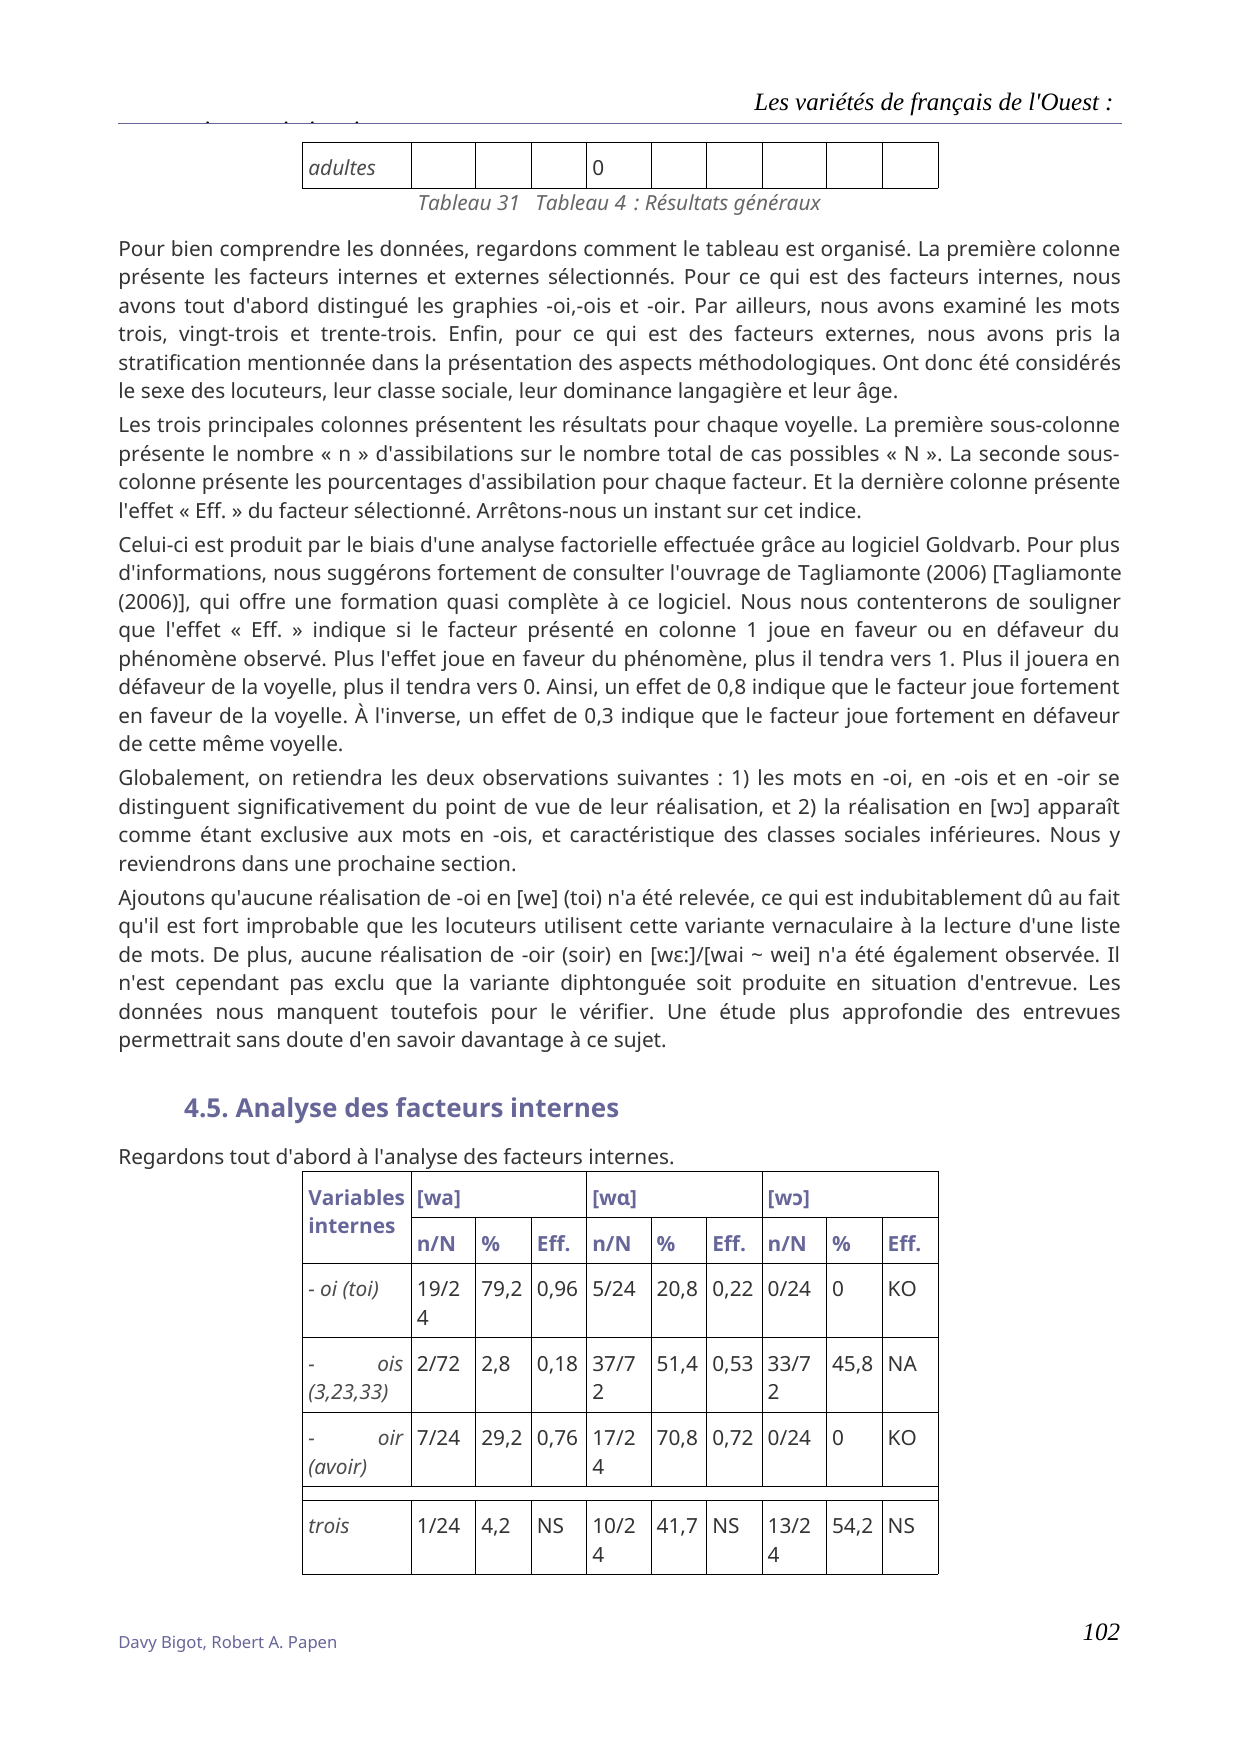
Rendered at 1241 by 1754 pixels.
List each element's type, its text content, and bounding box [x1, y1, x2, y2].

table_cell 2/72 [412, 1338, 475, 1412]
table_cell % [476, 1218, 531, 1263]
title Tableau 31 Tableau 4 : Résultats généraux [118, 188, 1122, 216]
table_header [wɑ] [587, 1172, 762, 1217]
table_cell 0,76 [532, 1413, 586, 1486]
table_cell Eff. [707, 1218, 762, 1263]
table_cell 0,53 [707, 1338, 762, 1412]
title Analyse des facteurs internes [177, 1089, 1122, 1125]
table_cell 29,2 [476, 1413, 531, 1486]
table_cell - ois (3,23,33) [303, 1338, 411, 1412]
table_cell 10/24 [587, 1501, 651, 1574]
table_cell [763, 143, 826, 188]
table_cell trois [303, 1501, 411, 1574]
table_cell [303, 1487, 938, 1500]
table_cell n/N [587, 1218, 651, 1263]
table_cell 37/72 [587, 1338, 651, 1412]
table_cell % [827, 1218, 882, 1263]
table_cell 2,8 [476, 1338, 531, 1412]
table_cell 45,8 [827, 1338, 882, 1412]
table_cell NS [883, 1501, 938, 1574]
table_cell NA [883, 1338, 938, 1412]
table_cell 0/24 [763, 1413, 826, 1486]
table_cell NS [532, 1501, 586, 1574]
text Celui-ci est produit par le biais d'une analyse factorielle effectuée grâce au logiciel Goldvarb. Pour plus d'informations, nous suggérons fortement de consulter l'ouvrage de Tagliamonte (2006) [Tagliamonte (2006)], qui offre une formation quasi complète à ce logiciel. Nous nous contenterons de souligner que l'effet « Eff. » indique si le facteur présenté en colonne 1 joue en faveur ou en défaveur du phénomène observé. Plus l'effet joue en faveur du phénomène, plus il tendra vers 1. Plus il jouera en défaveur de la voyelle, plus il tendra vers 0. Ainsi, un effet de 0,8 indique que le facteur joue fortement en faveur de la voyelle. À l'inverse, un effet de 0,3 indique que le facteur joue fortement en défaveur de cette même voyelle. [118, 530, 1122, 758]
table_cell 51,4 [652, 1338, 706, 1412]
table_cell [652, 143, 706, 188]
table_header [wa] [412, 1172, 586, 1217]
table_cell [412, 143, 475, 188]
table_cell 17/24 [587, 1413, 651, 1486]
table_cell 70,8 [652, 1413, 706, 1486]
table_cell 0,72 [707, 1413, 762, 1486]
table_cell - oi (toi) [303, 1264, 411, 1337]
text Pour bien comprendre les données, regardons comment le tableau est organisé. La première colonne présente les facteurs internes et externes sélectionnés. Pour ce qui est des facteurs internes, nous avons tout d'abord distingué les graphies -oi,-ois et -oir. Par ailleurs, nous avons examiné les mots trois, vingt-trois et trente-trois. Enfin, pour ce qui est des facteurs externes, nous avons pris la stratification mentionnée dans la présentation des aspects méthodologiques. Ont donc été considérés le sexe des locuteurs, leur classe sociale, leur dominance langagière et leur âge. [118, 234, 1122, 404]
table_cell 79,2 [476, 1264, 531, 1337]
table_cell 33/72 [763, 1338, 826, 1412]
text Les trois principales colonnes présentent les résultats pour chaque voyelle. La première sous-colonne présente le nombre « n » d'assibilations sur le nombre total de cas possibles « N ». La seconde sous-colonne présente les pourcentages d'assibilation pour chaque facteur. Et la dernière colonne présente l'effet « Eff. » du facteur sélectionné. Arrêtons-nous un instant sur cet indice. [118, 410, 1122, 524]
table_cell 20,8 [652, 1264, 706, 1337]
table_header [wɔ] [763, 1172, 938, 1217]
table_cell 0 [587, 143, 651, 188]
table_cell [532, 143, 586, 188]
table_cell adultes [303, 143, 411, 188]
text Ajoutons qu'aucune réalisation de -oi en [we] (toi) n'a été relevée, ce qui est indubitablement dû au fait qu'il est fort improbable que les locuteurs utilisent cette variante vernaculaire à la lecture d'une liste de mots. De plus, aucune réalisation de -oir (soir) en [wɛ:]/[wai ~ wei] n'a été également observée. Il n'est cependant pas exclu que la variante diphtonguée soit produite en situation d'entrevue. Les données nous manquent toutefois pour le vérifier. Une étude plus approfondie des entrevues permettrait sans doute d'en savoir davantage à ce sujet. [118, 883, 1122, 1054]
table_cell [476, 143, 531, 188]
text Regardons tout d'abord à l'analyse des facteurs internes. [118, 1142, 1122, 1171]
table_cell % [652, 1218, 706, 1263]
table_cell KO [883, 1264, 938, 1337]
table_cell - oir (avoir) [303, 1413, 411, 1486]
text Globalement, on retiendra les deux observations suivantes : 1) les mots en -oi, en -ois et en -oir se distinguent significativement du point de vue de leur réalisation, et 2) la réalisation en [wɔ] apparaît comme étant exclusive aux mots en -ois, et caractéristique des classes sociales inférieures. Nous y reviendrons dans une prochaine section. [118, 763, 1122, 877]
table_cell 54,2 [827, 1501, 882, 1574]
table_cell 0 [827, 1413, 882, 1486]
table_cell 1/24 [412, 1501, 475, 1574]
table_cell 0/24 [763, 1264, 826, 1337]
table_cell Eff. [883, 1218, 938, 1263]
table_cell 4,2 [476, 1501, 531, 1574]
table_cell [883, 143, 938, 188]
table_cell 19/24 [412, 1264, 475, 1337]
table_cell NS [707, 1501, 762, 1574]
table_cell n/N [763, 1218, 826, 1263]
table_cell KO [883, 1413, 938, 1486]
table_cell 41,7 [652, 1501, 706, 1574]
table_cell 0 [827, 1264, 882, 1337]
table_cell Eff. [532, 1218, 586, 1263]
table_cell [707, 143, 762, 188]
table_cell n/N [412, 1218, 475, 1263]
table_cell 0,22 [707, 1264, 762, 1337]
table_cell 0,96 [532, 1264, 586, 1337]
table_cell 0,18 [532, 1338, 586, 1412]
table_cell 5/24 [587, 1264, 651, 1337]
table_cell 7/24 [412, 1413, 475, 1486]
table_cell 13/24 [763, 1501, 826, 1574]
table_cell [827, 143, 882, 188]
table_header Variables internes [303, 1172, 411, 1263]
